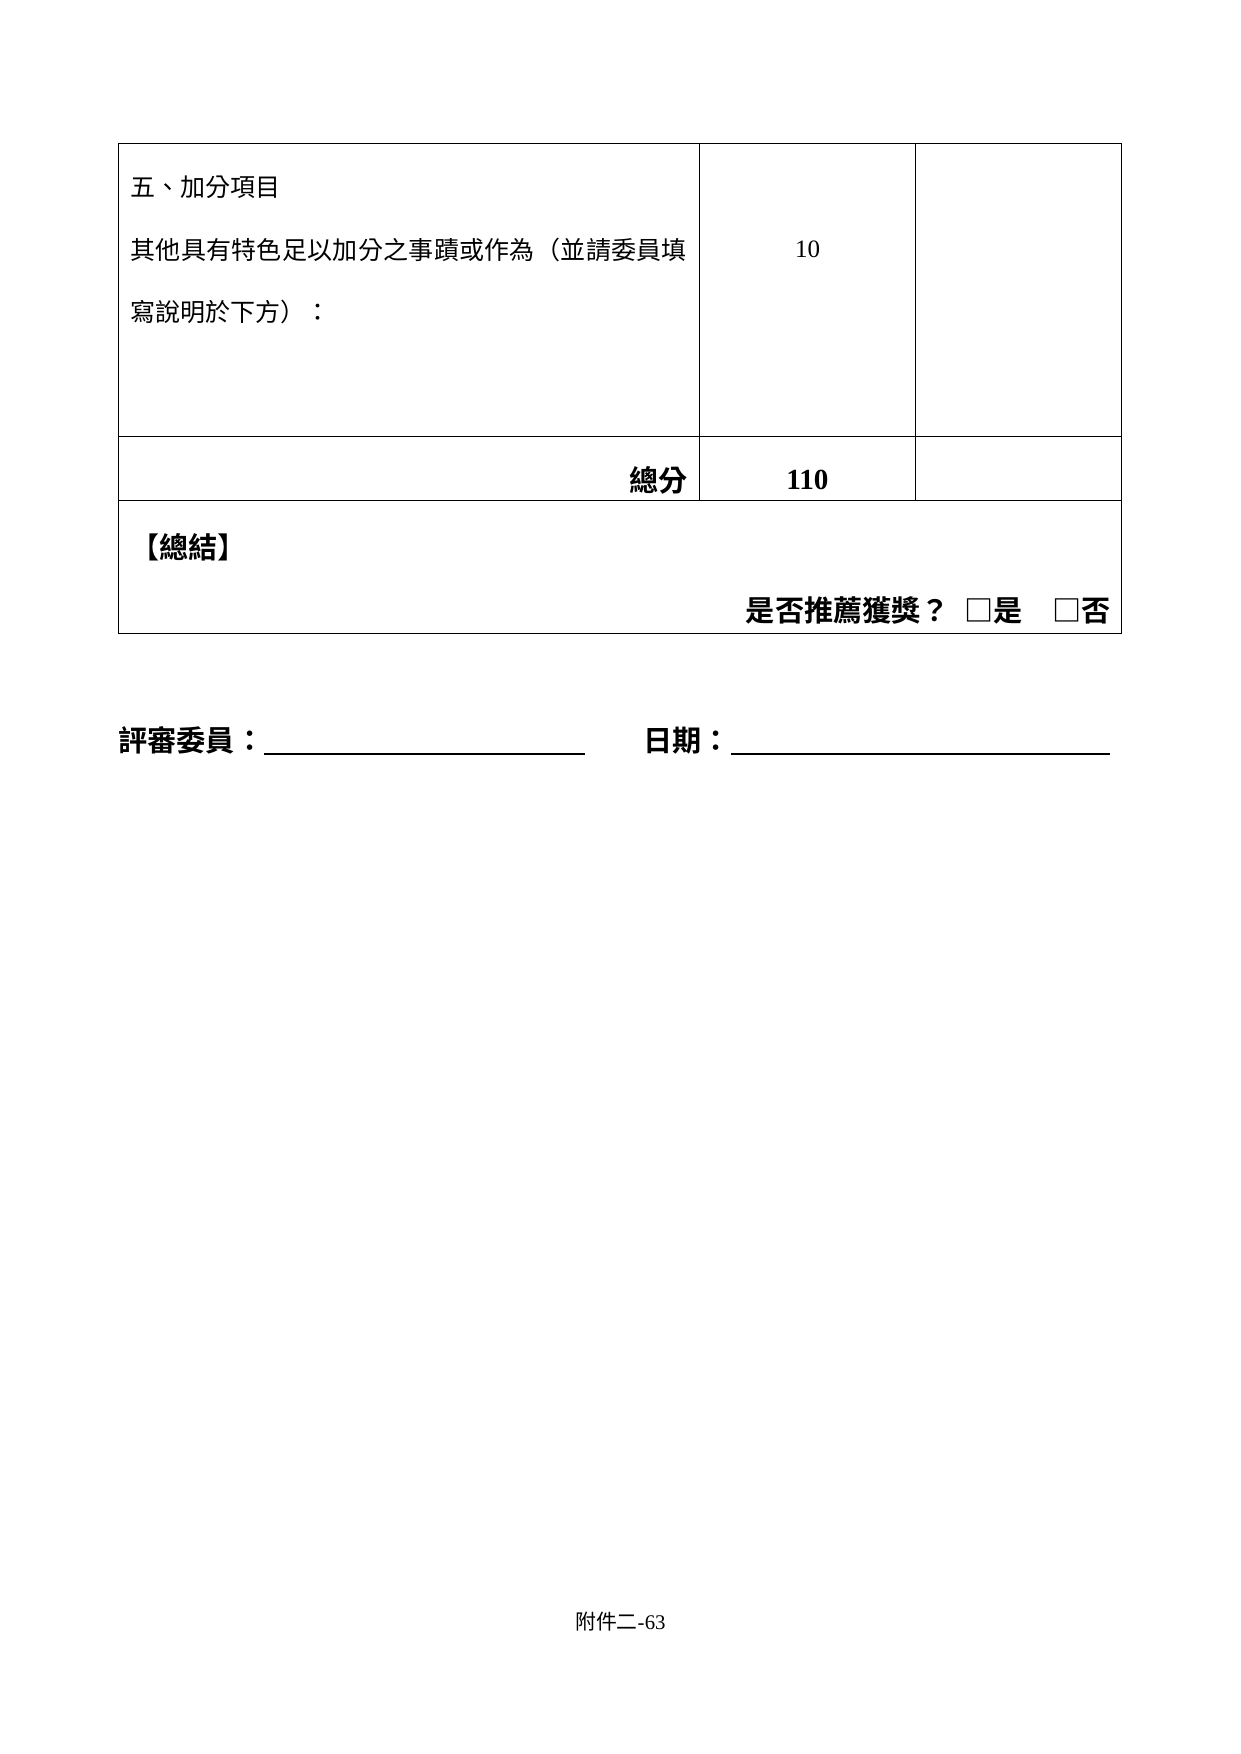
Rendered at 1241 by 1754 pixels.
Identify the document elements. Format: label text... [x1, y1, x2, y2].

text 評審委員： 日期： [118, 697, 1122, 759]
table_cell 總分 [119, 437, 699, 500]
table_cell 五、加分項目 其他具有特色足以加分之事蹟或作為（並請委員填寫說明於下方）： [119, 144, 699, 436]
table_cell 【總結】 是否推薦獲獎？ □是 □否 [119, 501, 1121, 633]
table_cell 110 [700, 437, 915, 500]
table_cell 10 [700, 144, 915, 436]
table_cell [916, 144, 1121, 436]
table_cell [916, 437, 1121, 500]
